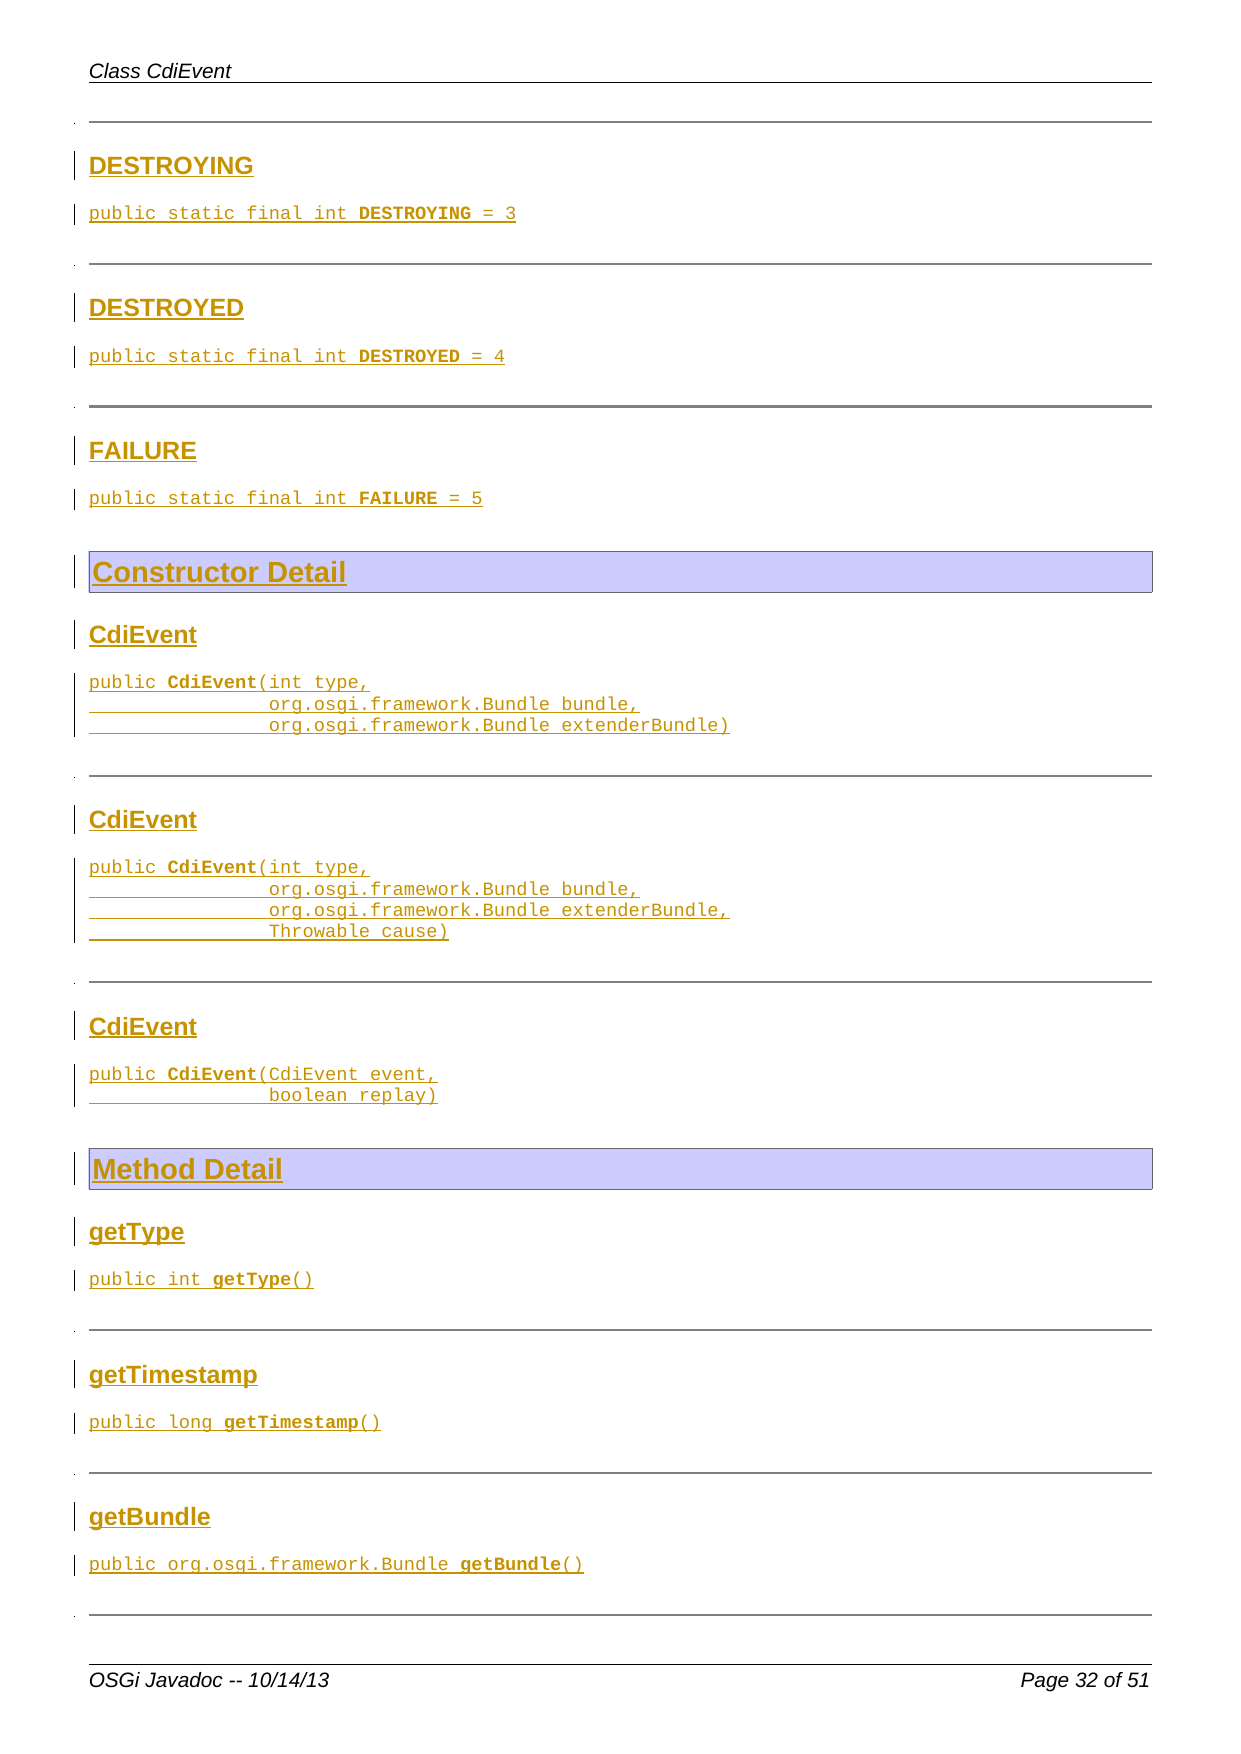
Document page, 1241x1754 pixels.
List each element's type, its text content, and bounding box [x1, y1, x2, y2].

subtitle CdiEvent [88, 1011, 1152, 1040]
text public static final int DESTROYING = 3 [88, 204, 1152, 225]
subtitle Method Detail [90, 1149, 1152, 1189]
text public long getTimestamp() [88, 1413, 1152, 1434]
subtitle getType [88, 1217, 1152, 1246]
text public org.osgi.framework.Bundle getBundle() [88, 1555, 1152, 1576]
subtitle CdiEvent [88, 805, 1152, 834]
subtitle getBundle [88, 1502, 1152, 1531]
text public int getType() [88, 1270, 1152, 1291]
text public static final int FAILURE = 5 [88, 489, 1152, 510]
subtitle FAILURE [88, 436, 1152, 464]
text public CdiEvent(CdiEvent event, boolean replay) [88, 1064, 1152, 1107]
subtitle Constructor Detail [90, 552, 1152, 592]
text public static final int DESTROYED = 4 [88, 346, 1152, 368]
subtitle DESTROYING [88, 151, 1152, 180]
subtitle getTimestamp [88, 1360, 1152, 1388]
subtitle DESTROYED [88, 293, 1152, 322]
text public CdiEvent(int type, org.osgi.framework.Bundle bundle, org.osgi.framework.Bundle extenderBundle) [88, 673, 1152, 737]
subtitle CdiEvent [88, 620, 1152, 649]
text public CdiEvent(int type, org.osgi.framework.Bundle bundle, org.osgi.framework.Bundle extenderBundle, Throwable cause) [88, 858, 1152, 943]
